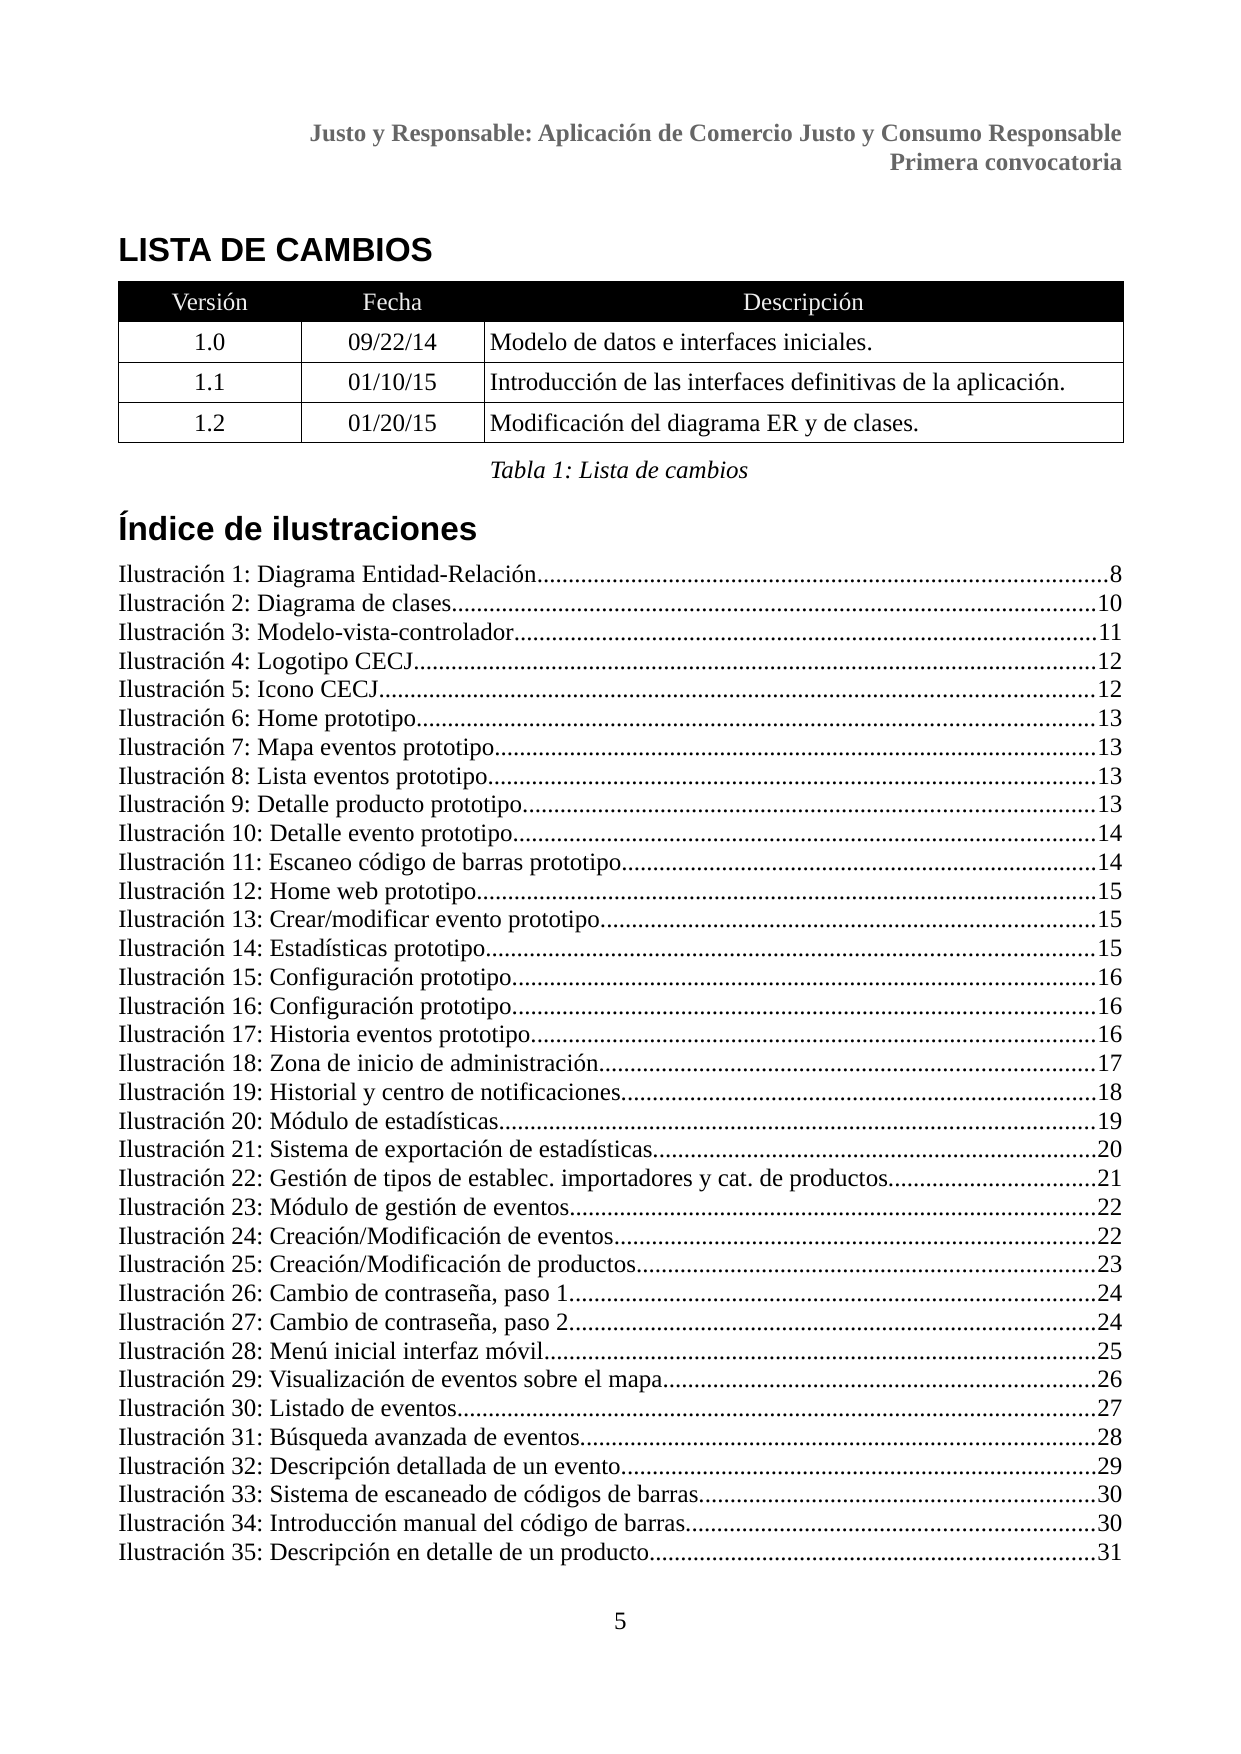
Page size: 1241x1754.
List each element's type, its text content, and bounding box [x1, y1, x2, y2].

text Ilustración 25: Creación/Modificación de productos. 23 [118, 1249, 1122, 1278]
text Ilustración 31: Búsqueda avanzada de eventos. 28 [118, 1422, 1122, 1451]
text Ilustración 6: Home prototipo. 13 [118, 703, 1122, 732]
text Ilustración 4: Logotipo CECJ 12 [118, 646, 1122, 674]
table_cell 1.2 [119, 403, 301, 442]
text Ilustración 5: Icono CECJ 12 [118, 674, 1122, 703]
table_cell Modelo de datos e interfaces iniciales. [485, 322, 1123, 362]
text Ilustración 20: Módulo de estadísticas. 19 [118, 1106, 1122, 1134]
table_cell 1.1 [119, 363, 301, 402]
text Ilustración 15: Configuración prototipo. 16 [118, 962, 1122, 991]
text Ilustración 3: Modelo-vista-controlador 11 [118, 617, 1122, 646]
table_header Versión [119, 282, 301, 321]
text Ilustración 8: Lista eventos prototipo. 13 [118, 761, 1122, 789]
text Ilustración 28: Menú inicial interfaz móvil 25 [118, 1336, 1122, 1364]
text Ilustración 23: Módulo de gestión de eventos. 22 [118, 1192, 1122, 1221]
subtitle LISTA DE CAMBIOS [118, 230, 1122, 268]
text Tabla 1: Lista de cambios [118, 455, 1122, 484]
text Ilustración 30: Listado de eventos. 27 [118, 1393, 1122, 1422]
table_cell Introducción de las interfaces definitivas de la aplicación. [485, 363, 1123, 402]
text Ilustración 32: Descripción detallada de un evento. 29 [118, 1451, 1122, 1479]
text Ilustración 7: Mapa eventos prototipo. 13 [118, 732, 1122, 761]
text Ilustración 17: Historia eventos prototipo. 16 [118, 1019, 1122, 1048]
table_cell 1.0 [119, 322, 301, 362]
text Ilustración 33: Sistema de escaneado de códigos de barras. 30 [118, 1479, 1122, 1508]
text Ilustración 14: Estadísticas prototipo. 15 [118, 933, 1122, 962]
table_cell 10/01/15 [302, 363, 484, 402]
text Ilustración 26: Cambio de contraseña, paso 1. 24 [118, 1278, 1122, 1307]
text Ilustración 34: Introducción manual del código de barras. 30 [118, 1508, 1122, 1537]
text Ilustración 2: Diagrama de clases 10 [118, 588, 1122, 617]
text Ilustración 19: Historial y centro de notificaciones. 18 [118, 1077, 1122, 1106]
table_cell 22/09/14 [302, 322, 484, 362]
text Ilustración 22: Gestión de tipos de establec. importadores y cat. de productos. 21 [118, 1163, 1122, 1192]
subtitle Índice de ilustraciones [118, 509, 1122, 547]
table_header Descripción [485, 282, 1123, 321]
table_cell Modificación del diagrama ER y de clases. [485, 403, 1123, 442]
text Ilustración 12: Home web prototipo. 15 [118, 876, 1122, 904]
text Ilustración 24: Creación/Modificación de eventos. 22 [118, 1221, 1122, 1249]
text Ilustración 16: Configuración prototipo. 16 [118, 991, 1122, 1019]
text Ilustración 27: Cambio de contraseña, paso 2. 24 [118, 1307, 1122, 1336]
text Ilustración 29: Visualización de eventos sobre el mapa. 26 [118, 1364, 1122, 1393]
table_header Fecha [302, 282, 484, 321]
text Ilustración 11: Escaneo código de barras prototipo. 14 [118, 847, 1122, 876]
text Ilustración 21: Sistema de exportación de estadísticas. 20 [118, 1134, 1122, 1163]
text Ilustración 1: Diagrama Entidad-Relación 8 [118, 559, 1122, 588]
text Ilustración 13: Crear/modificar evento prototipo. 15 [118, 904, 1122, 933]
text Ilustración 9: Detalle producto prototipo. 13 [118, 789, 1122, 818]
table_cell 20/01/15 [302, 403, 484, 442]
text Ilustración 35: Descripción en detalle de un producto. 31 [118, 1537, 1122, 1566]
text Ilustración 10: Detalle evento prototipo. 14 [118, 818, 1122, 847]
text Ilustración 18: Zona de inicio de administración. 17 [118, 1048, 1122, 1077]
